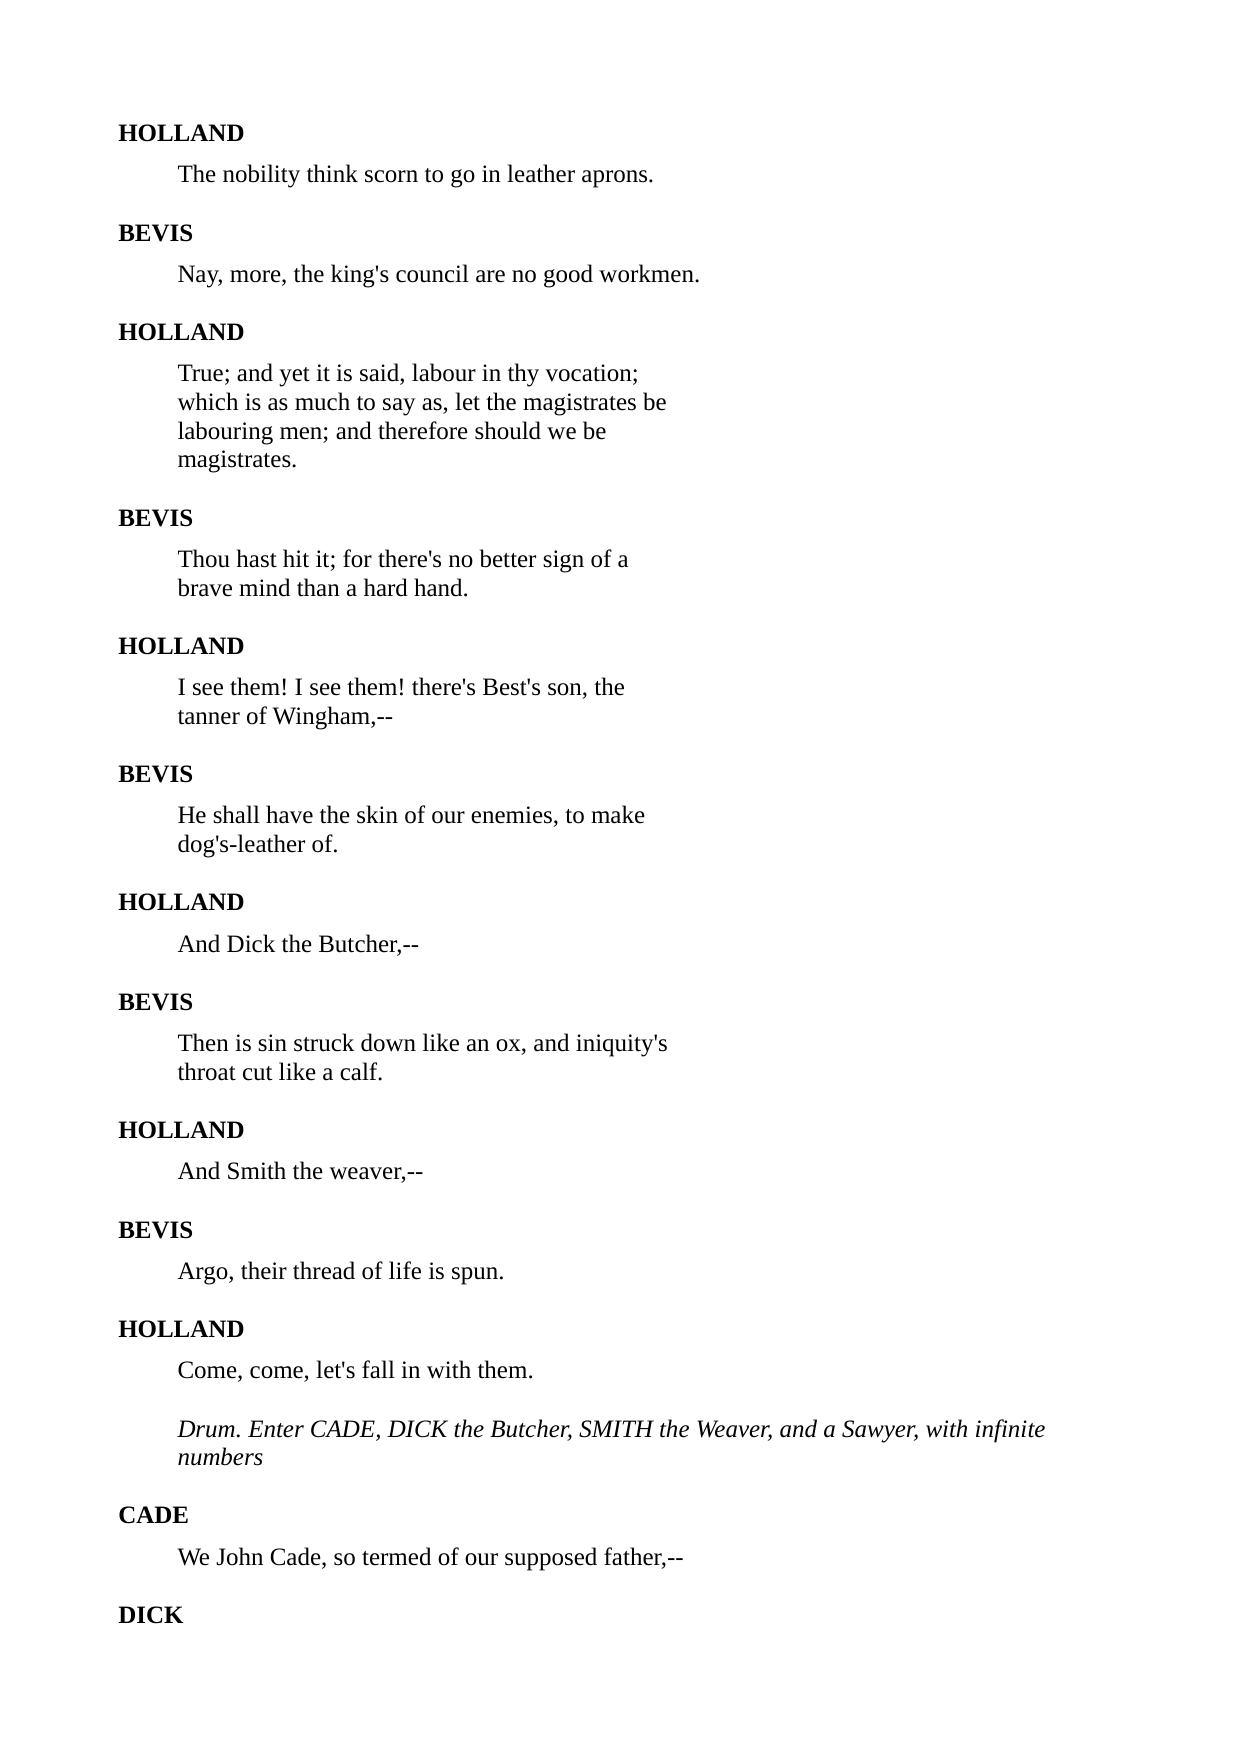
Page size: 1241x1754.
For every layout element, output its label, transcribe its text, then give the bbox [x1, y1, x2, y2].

text HOLLAND [118, 887, 1122, 916]
text I see them! I see them! there's Best's son, the tanner of Wingham,-- [177, 672, 1063, 730]
text DICK [118, 1600, 1122, 1629]
text Thou hast hit it; for there's no better sign of a brave mind than a hard hand. [177, 544, 1063, 602]
text BEVIS [118, 1215, 1122, 1243]
text We John Cade, so termed of our supposed father,-- [177, 1542, 1063, 1571]
text He shall have the skin of our enemies, to make dog's-leather of. [177, 801, 1063, 858]
text HOLLAND [118, 118, 1122, 147]
text CADE [118, 1501, 1122, 1529]
text Then is sin struck down like an ox, and iniquity's throat cut like a calf. [177, 1028, 1063, 1086]
text And Smith the weaver,-- [177, 1156, 1063, 1185]
text True; and yet it is said, labour in thy vocation; which is as much to say as, let the magistrates be labouring men; and therefore should we be magistrates. [177, 358, 1063, 473]
text HOLLAND [118, 1314, 1122, 1343]
text BEVIS [118, 987, 1122, 1016]
text HOLLAND [118, 317, 1122, 346]
text The nobility think scorn to go in leather aprons. [177, 159, 1063, 188]
text Nay, more, the king's council are no good workmen. [177, 259, 1063, 288]
text Argo, their thread of life is spun. [177, 1256, 1063, 1285]
text BEVIS [118, 759, 1122, 788]
text BEVIS [118, 218, 1122, 246]
text Drum. Enter CADE, DICK the Butcher, SMITH the Weaver, and a Sawyer, with infinite numbers [177, 1414, 1063, 1471]
text BEVIS [118, 503, 1122, 532]
text And Dick the Butcher,-- [177, 929, 1063, 957]
text HOLLAND [118, 1115, 1122, 1144]
text Come, come, let's fall in with them. [177, 1355, 1063, 1384]
text HOLLAND [118, 631, 1122, 660]
